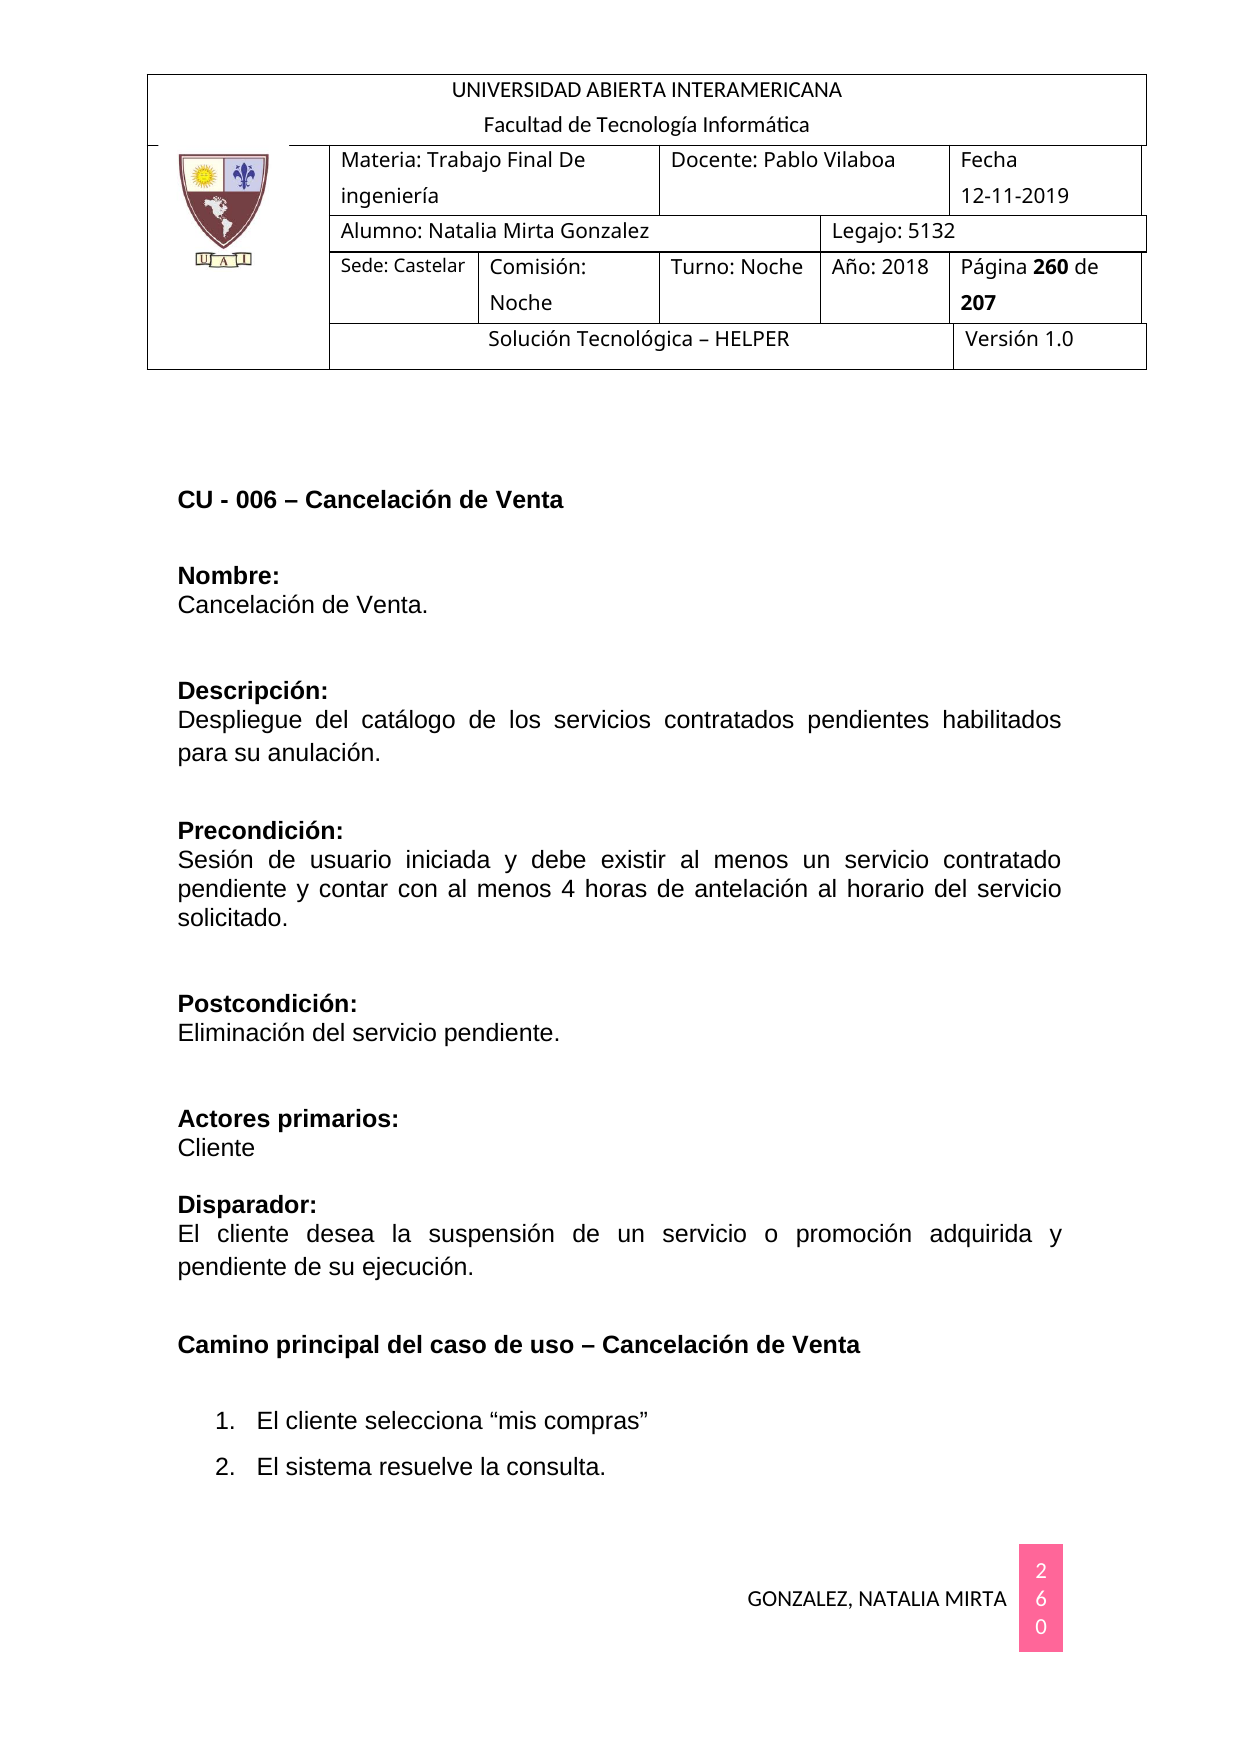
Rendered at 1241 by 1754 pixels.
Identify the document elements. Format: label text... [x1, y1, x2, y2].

text 1. El cliente selecciona “mis compras” [215, 1406, 1063, 1435]
text Postcondición: [177, 989, 1063, 1018]
text Sesión de usuario iniciada y debe existir al menos un servicio contratado pendiente y contar con al menos 4 horas de antelación al horario del servicio solicitado. [177, 845, 1063, 931]
text Precondición: [177, 816, 1063, 845]
text 2. El sistema resuelve la consulta. [215, 1452, 1063, 1480]
text Disparador: [177, 1190, 1063, 1219]
text Cancelación de Venta. [177, 590, 1063, 619]
text Camino principal del caso de uso – Cancelación de Venta [177, 1330, 1063, 1359]
text Actores primarios: [177, 1104, 1063, 1133]
text Cliente [177, 1133, 1063, 1161]
text Descripción: [177, 676, 1063, 705]
text Eliminación del servicio pendiente. [177, 1018, 1063, 1046]
text Nombre: [177, 561, 1063, 590]
text Despliegue del catálogo de los servicios contratados pendientes habilitados para su anulación. [177, 705, 1063, 767]
text El cliente desea la suspensión de un servicio o promoción adquirida y pendiente de su ejecución. [177, 1219, 1063, 1281]
subtitle CU - 006 – Cancelación de Venta [177, 485, 1063, 514]
